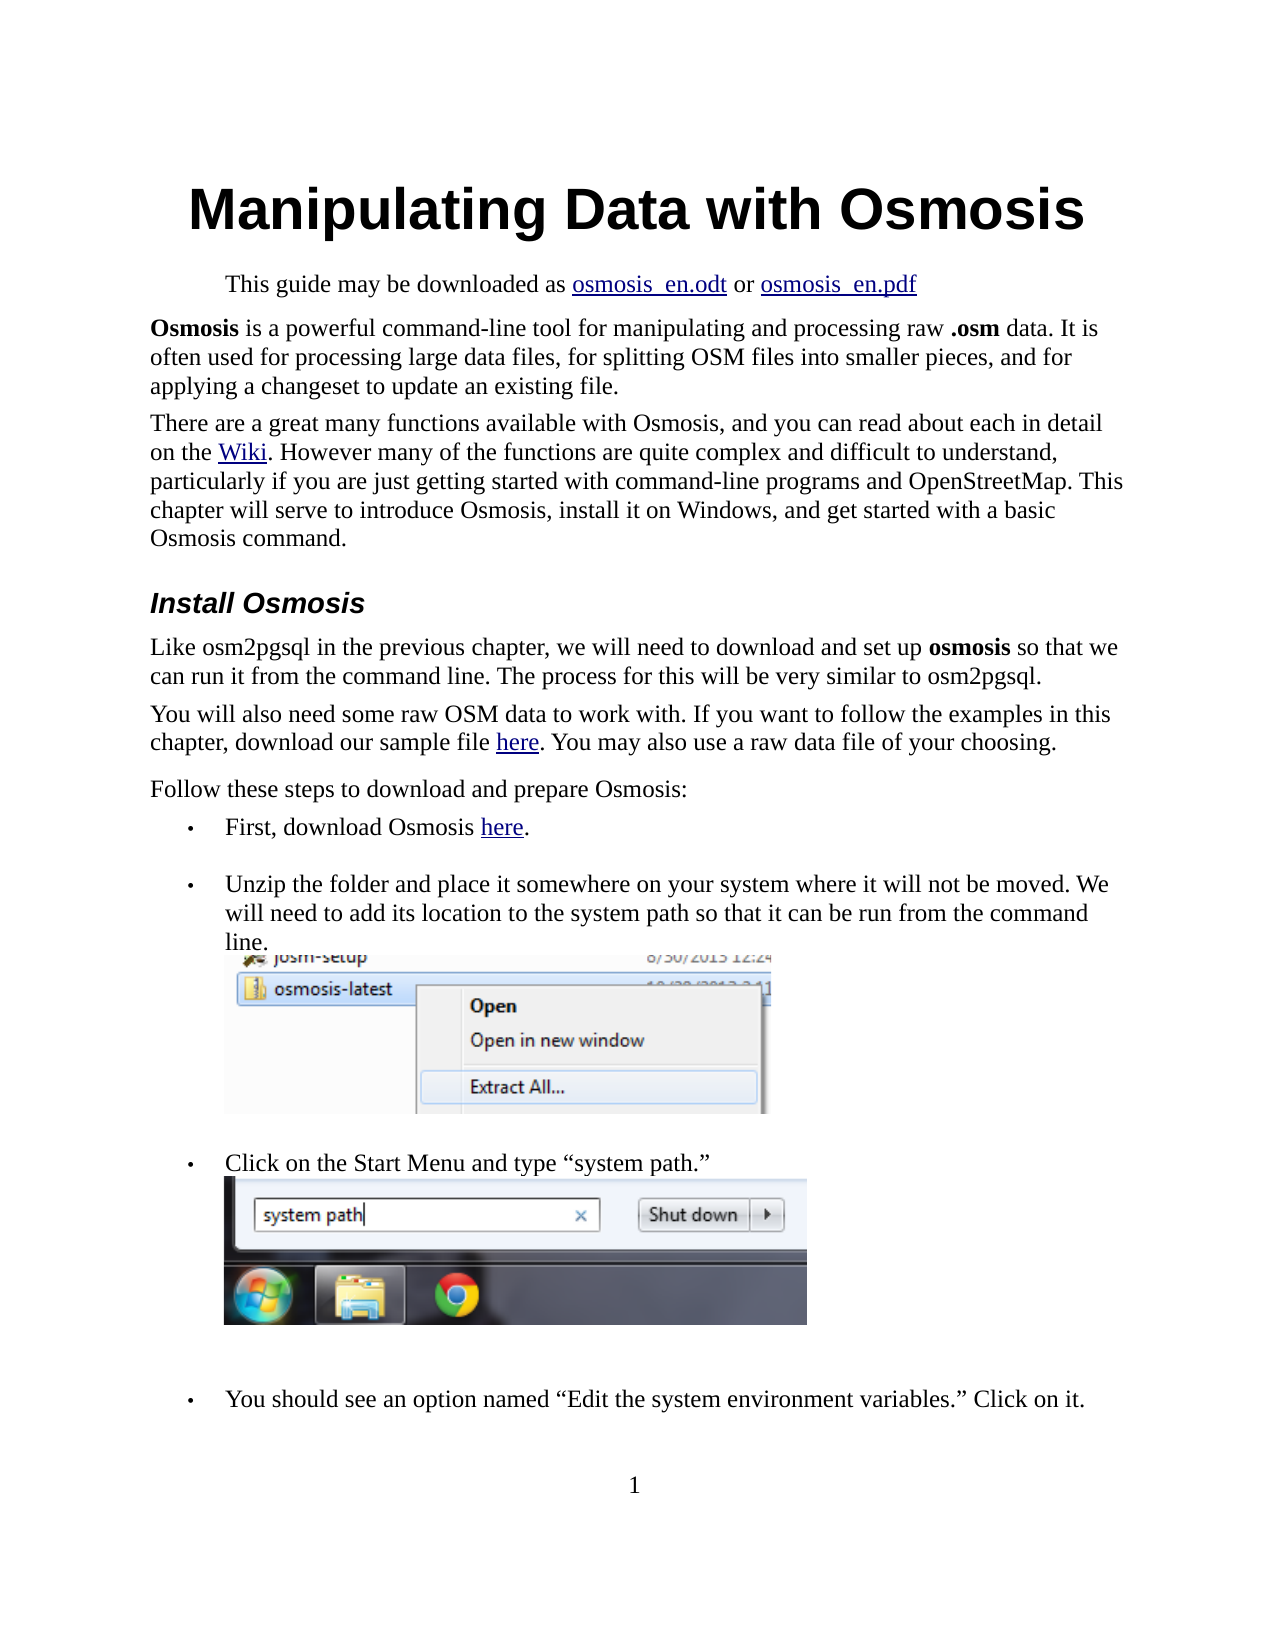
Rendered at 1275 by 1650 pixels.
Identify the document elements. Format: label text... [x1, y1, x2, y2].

text You will also need some raw OSM data to work with. If you want to follow the examples in this chapter, download our sample file here. You may also use a raw data file of your choosing. [150, 699, 1125, 756]
text There are a great many functions available with Osmosis, and you can read about each in detail on the Wiki. However many of the functions are quite complex and difficult to understand, particularly if you are just getting started with command-line programs and OpenStreetMap. This chapter will serve to introduce Osmosis, install it on Windows, and get started with a basic Osmosis command. [150, 408, 1125, 552]
list You should see an option named “Edit the system environment variables.” Click on it. [187, 1384, 1125, 1413]
list Unzip the folder and place it somewhere on your system where it will not be moved. We will need to add its location to the system path so that it can be run from the command line. [187, 869, 1125, 956]
text This guide may be downloaded as osmosis_en.odt or osmosis_en.pdf [225, 269, 1125, 298]
list Click on the Start Menu and type “system path.” [187, 1148, 1125, 1177]
text Like osm2pgsql in the previous chapter, we will need to download and set up osmosis so that we can run it from the command line. The process for this will be very similar to osm2pgsql. [150, 632, 1125, 690]
subtitle Install Osmosis [150, 586, 1125, 620]
title Manipulating Data with Osmosis [150, 175, 1125, 242]
picture [223, 955, 772, 1114]
list First, download Osmosis here. [187, 812, 1125, 869]
text Osmosis is a powerful command-line tool for manipulating and processing raw .osm data. It is often used for processing large data files, for splitting OSM files into smaller pieces, and for applying a changeset to update an existing file. [150, 313, 1125, 399]
picture [223, 1176, 807, 1325]
text Follow these steps to download and prepare Osmosis: [150, 774, 1125, 803]
